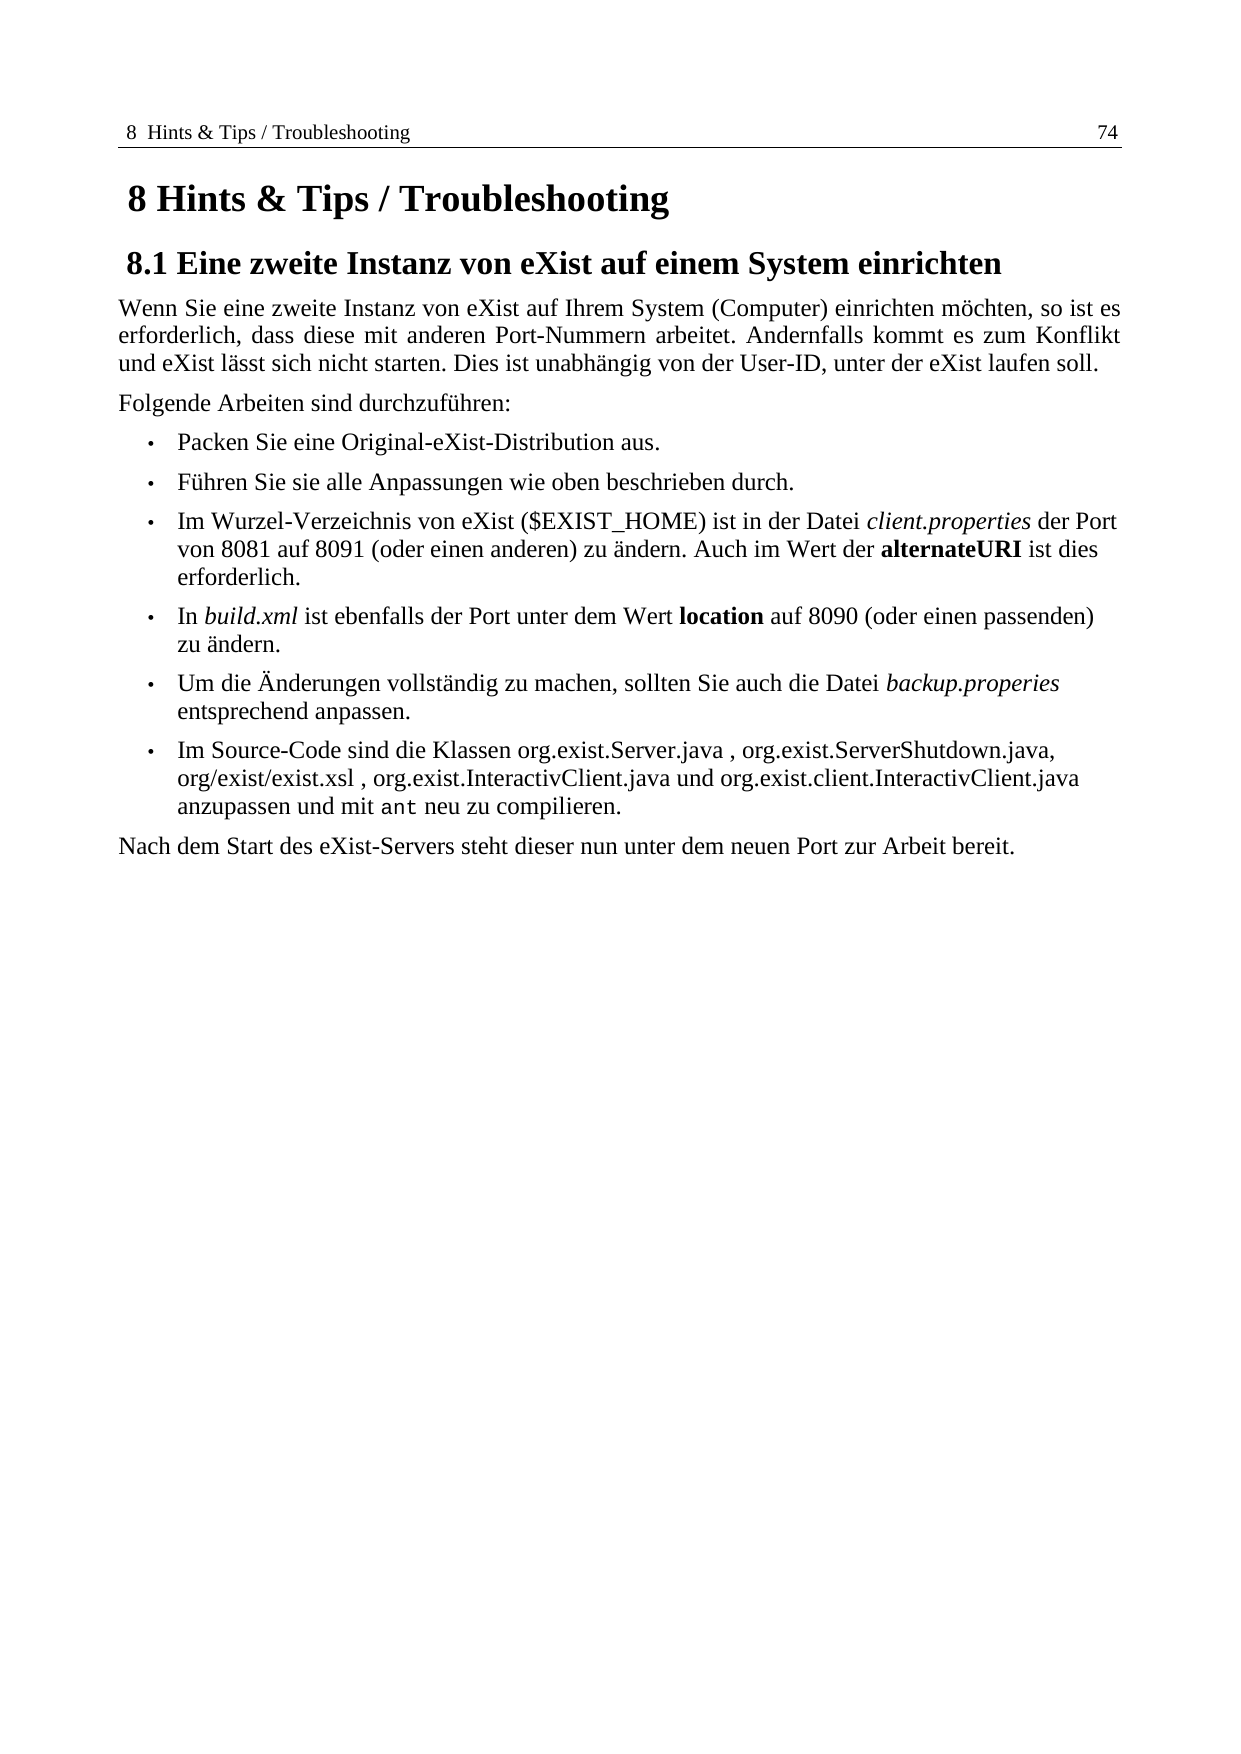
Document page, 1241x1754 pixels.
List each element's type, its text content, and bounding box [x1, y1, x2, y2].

subtitle Hints & Tips / Troubleshooting [118, 177, 1122, 219]
list Packen Sie eine Original-eXist-Distribution aus. [118, 428, 1122, 456]
list Im Source-Code sind die Klassen org.exist.Server.java , org.exist.ServerShutdown.java, org/exist/exist.xsl , org.exist.InteractivClient.java und org.exist.client.InteractivClient.java anzupassen und mit ant neu zu compilieren. [118, 736, 1122, 820]
list Im Wurzel-Verzeichnis von eXist ($EXIST_HOME) ist in der Datei client.properties der Port von 8081 auf 8091 (oder einen anderen) zu ändern. Auch im Wert der alternateURI ist dies erforderlich. [118, 507, 1122, 590]
text Nach dem Start des eXist-Servers steht dieser nun unter dem neuen Port zur Arbeit bereit. [118, 832, 1122, 860]
list In build.xml ist ebenfalls der Port unter dem Wert location auf 8090 (oder einen passenden) zu ändern. [118, 602, 1122, 657]
list Führen Sie sie alle Anpassungen wie oben beschrieben durch. [118, 468, 1122, 495]
text Folgende Arbeiten sind durchzuführen: [118, 389, 1122, 416]
text Wenn Sie eine zweite Instanz von eXist auf Ihrem System (Computer) einrichten möchten, so ist es erforderlich, dass diese mit anderen Port-Nummern arbeitet. Andernfalls kommt es zum Konflikt und eXist lässt sich nicht starten. Dies ist unabhängig von der User-ID, unter der eXist laufen soll. [118, 294, 1122, 377]
list Um die Änderungen vollständig zu machen, sollten Sie auch die Datei backup.properies entsprechend anpassen. [118, 669, 1122, 725]
subtitle Eine zweite Instanz von eXist auf einem System einrichten [118, 244, 1122, 281]
